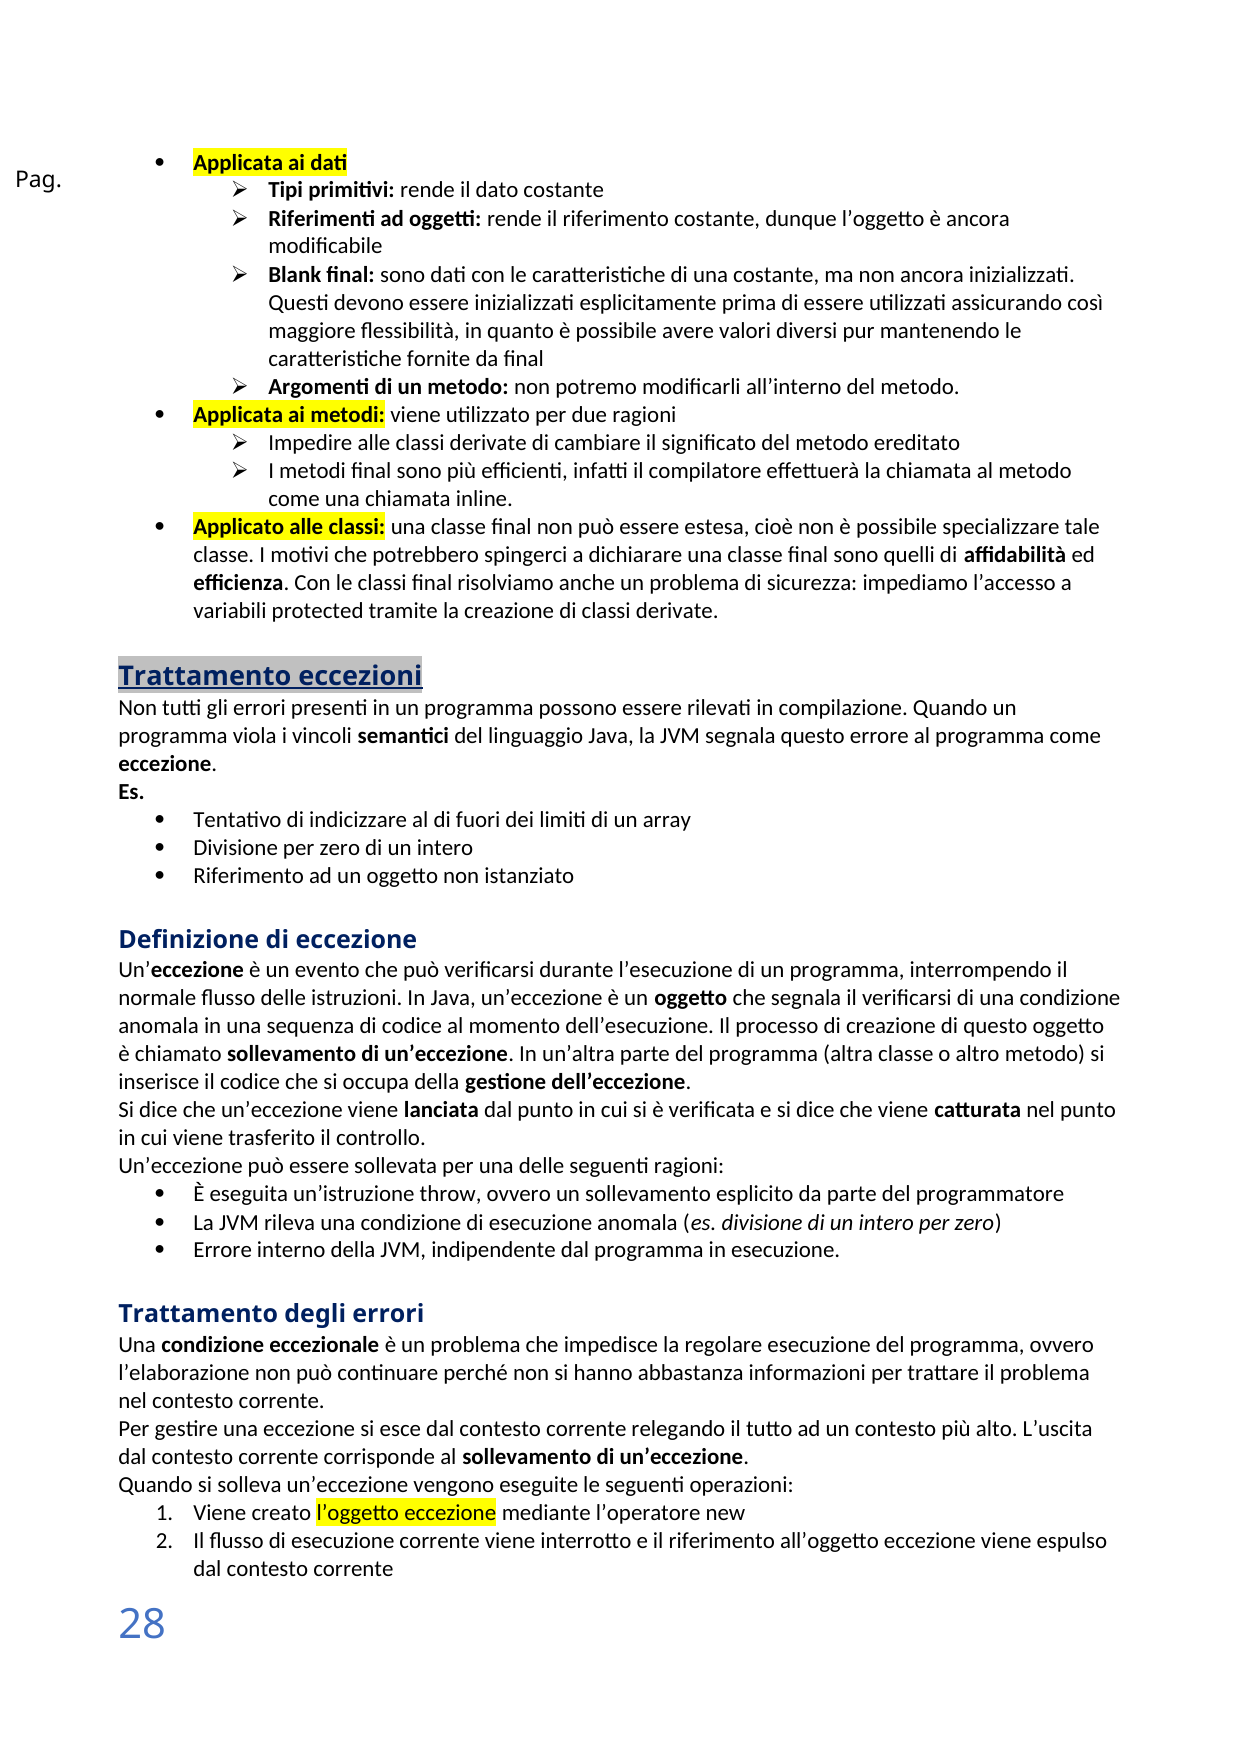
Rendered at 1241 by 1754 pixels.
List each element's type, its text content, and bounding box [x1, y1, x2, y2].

list Argomenti di un metodo: non potremo modificarli all’interno del metodo. [231, 372, 1122, 400]
text Una condizione eccezionale è un problema che impedisce la regolare esecuzione del programma, ovvero l’elaborazione non può continuare perché non si hanno abbastanza informazioni per trattare il problema nel contesto corrente. [118, 1330, 1122, 1414]
list La JVM rileva una condizione di esecuzione anomala (es. divisione di un intero per zero) [156, 1208, 1122, 1236]
list Applicata ai dati [156, 148, 1122, 176]
text Un’eccezione può essere sollevata per una delle seguenti ragioni: [118, 1152, 1122, 1179]
text Es. [118, 777, 1122, 805]
list È eseguita un’istruzione throw, ovvero un sollevamento esplicito da parte del programmatore [156, 1179, 1122, 1208]
list Divisione per zero di un intero [156, 833, 1122, 861]
text Quando si solleva un’eccezione vengono eseguite le seguenti operazioni: [118, 1470, 1122, 1498]
list Applicato alle classi: una classe final non può essere estesa, cioè non è possibile specializzare tale classe. I motivi che potrebbero spingerci a dichiarare una classe final sono quelli di affidabilità ed efficienza. Con le classi final risolviamo anche un problema di sicurezza: impediamo l’accesso a variabili protected tramite la creazione di classi derivate. [156, 512, 1122, 624]
list I metodi final sono più efficienti, infatti il compilatore effettuerà la chiamata al metodo come una chiamata inline. [231, 456, 1122, 512]
list Il flusso di esecuzione corrente viene interrotto e il riferimento all’oggetto eccezione viene espulso dal contesto corrente [156, 1526, 1122, 1582]
list Applicata ai metodi: viene utilizzato per due ragioni [156, 400, 1122, 428]
list Errore interno della JVM, indipendente dal programma in esecuzione. [156, 1236, 1122, 1264]
text Non tutti gli errori presenti in un programma possono essere rilevati in compilazione. Quando un programma viola i vincoli semantici del linguaggio Java, la JVM segnala questo errore al programma come eccezione. [118, 693, 1122, 777]
list Impedire alle classi derivate di cambiare il significato del metodo ereditato [231, 428, 1122, 456]
text Un’eccezione è un evento che può verificarsi durante l’esecuzione di un programma, interrompendo il normale flusso delle istruzioni. In Java, un’eccezione è un oggetto che segnala il verificarsi di una condizione anomala in una sequenza di codice al momento dell’esecuzione. Il processo di creazione di questo oggetto è chiamato sollevamento di un’eccezione. In un’altra parte del programma (altra classe o altro metodo) si inserisce il codice che si occupa della gestione dell’eccezione. [118, 955, 1122, 1096]
subtitle Definizione di eccezione [118, 921, 1122, 955]
list Viene creato l’oggetto eccezione mediante l’operatore new [156, 1498, 1122, 1526]
list Tentativo di indicizzare al di fuori dei limiti di un array [156, 805, 1122, 833]
list Riferimenti ad oggetti: rende il riferimento costante, dunque l’oggetto è ancora modificabile [231, 204, 1122, 260]
subtitle Trattamento degli errori [118, 1296, 1122, 1330]
list Tipi primitivi: rende il dato costante [231, 176, 1122, 204]
text Per gestire una eccezione si esce dal contesto corrente relegando il tutto ad un contesto più alto. L’uscita dal contesto corrente corrisponde al sollevamento di un’eccezione. [118, 1414, 1122, 1470]
subtitle Trattamento eccezioni [118, 656, 1122, 693]
list Blank final: sono dati con le caratteristiche di una costante, ma non ancora inizializzati. Questi devono essere inizializzati esplicitamente prima di essere utilizzati assicurando così maggiore flessibilità, in quanto è possibile avere valori diversi pur mantenendo le caratteristiche fornite da final [231, 260, 1122, 372]
list Riferimento ad un oggetto non istanziato [156, 861, 1122, 889]
text Si dice che un’eccezione viene lanciata dal punto in cui si è verificata e si dice che viene catturata nel punto in cui viene trasferito il controllo. [118, 1096, 1122, 1152]
